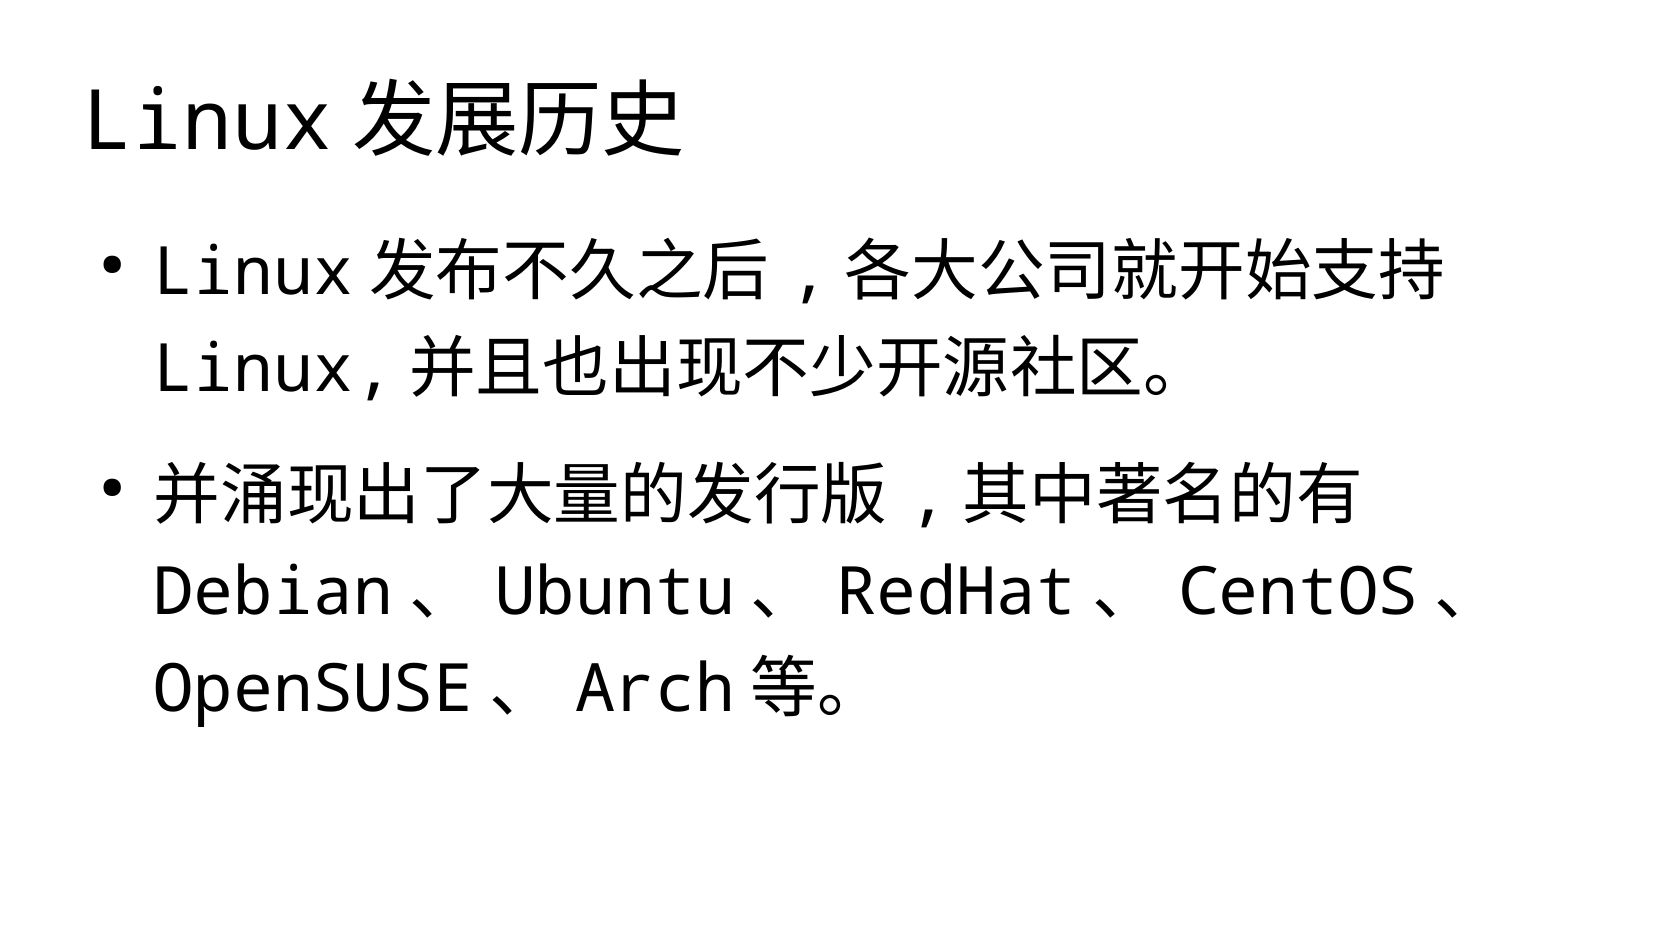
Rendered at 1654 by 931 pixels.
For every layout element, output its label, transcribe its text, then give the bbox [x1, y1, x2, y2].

list Linux发布不久之后,各大公司就开始支持Linux,并且也出现不少开源社区。 并涌现出了大量的发行版,其中著名的有Debian、Ubuntu、RedHat、CentOS、 OpenSUSE、Arch等。 [82, 217, 1571, 804]
title Linux发展历史 [82, 37, 1571, 189]
